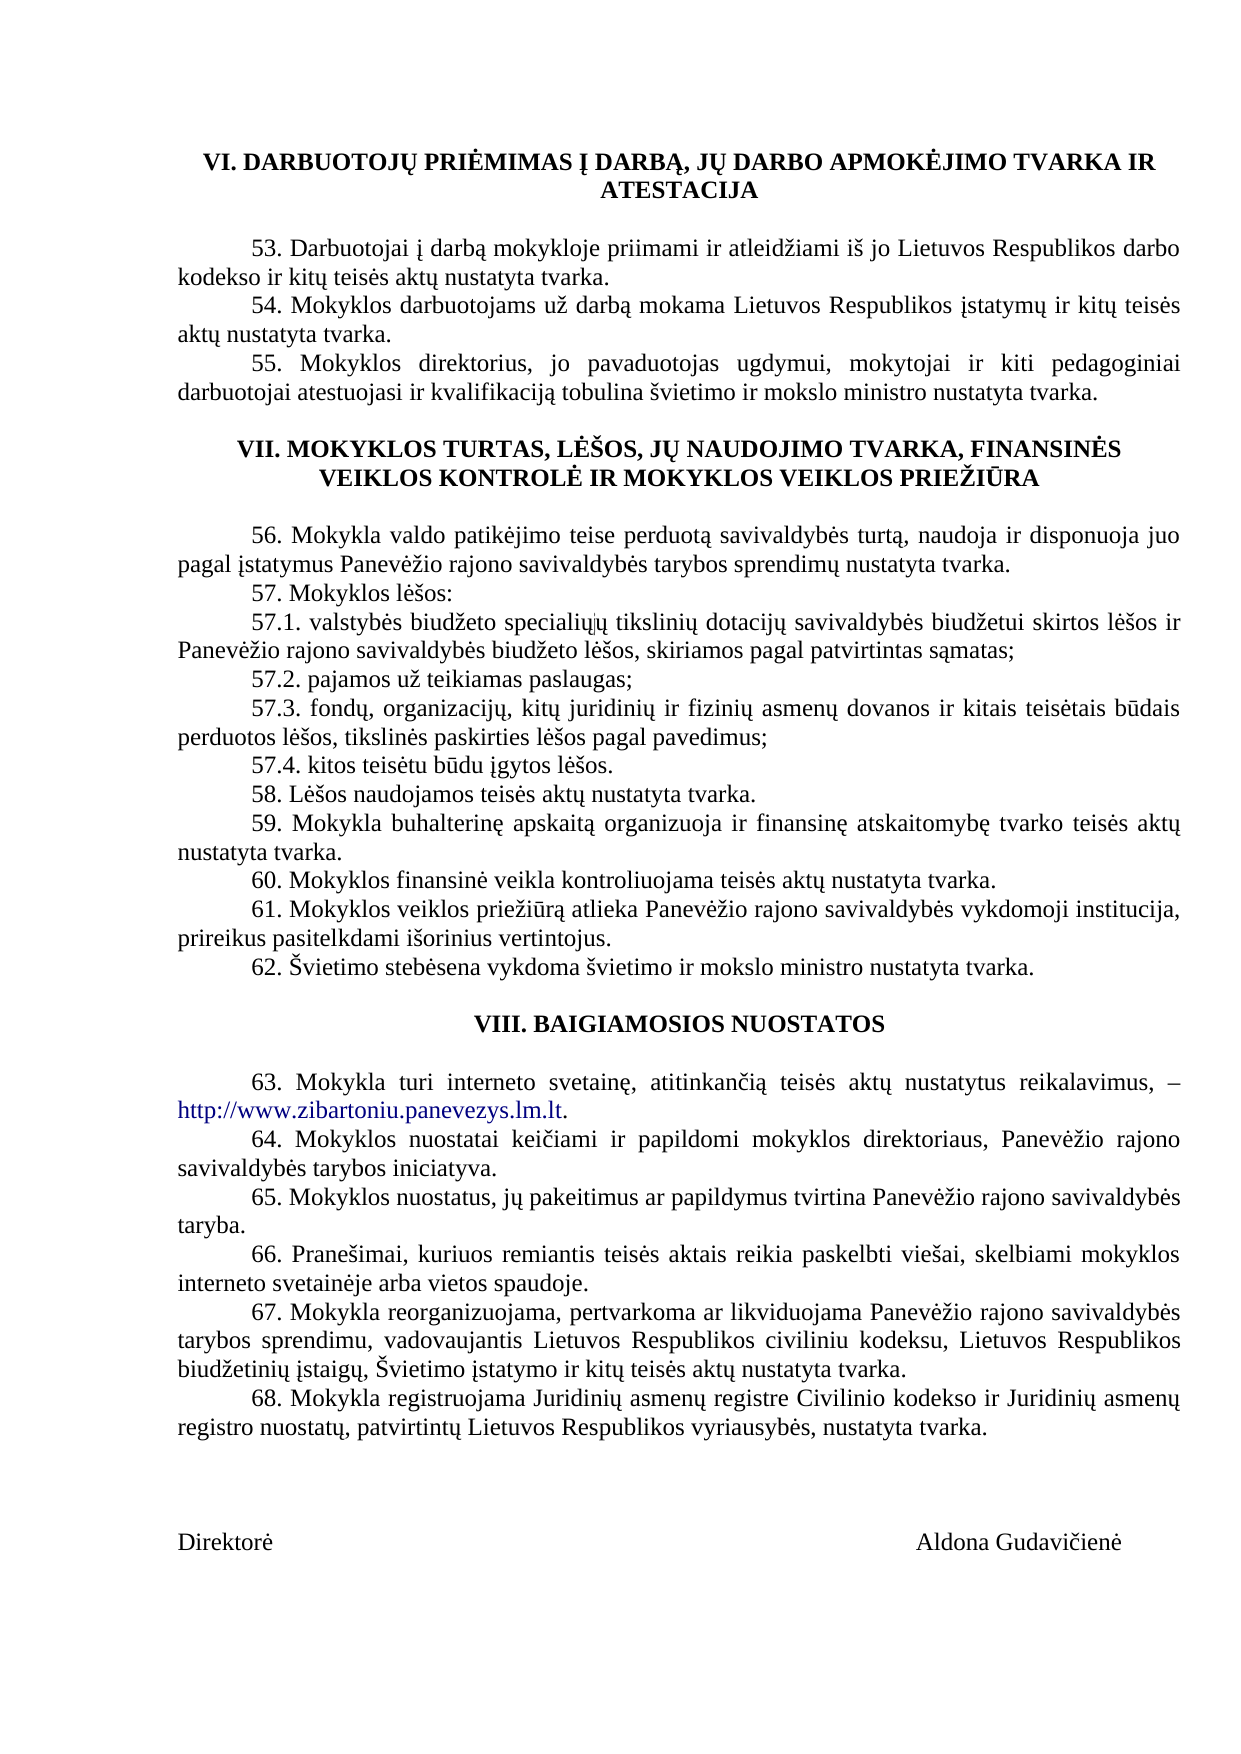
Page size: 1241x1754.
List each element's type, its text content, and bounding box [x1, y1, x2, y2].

text Direktorė Aldona Gudavičienė [177, 1527, 1181, 1556]
text 53. Darbuotojai į darbą mokykloje priimami ir atleidžiami iš jo Lietuvos Respublikos darbo kodekso ir kitų teisės aktų nustatyta tvarka. [177, 233, 1181, 291]
text 62. Švietimo stebėsena vykdoma švietimo ir mokslo ministro nustatyta tvarka. [177, 952, 1181, 981]
text 61. Mokyklos veiklos priežiūrą atlieka Panevėžio rajono savivaldybės vykdomoji institucija, prireikus pasitelkdami išorinius vertintojus. [177, 894, 1181, 952]
text 56. Mokykla valdo patikėjimo teise perduotą savivaldybės turtą, naudoja ir disponuoja juo pagal įstatymus Panevėžio rajono savivaldybės tarybos sprendimų nustatyta tvarka. [177, 521, 1181, 578]
text 64. Mokyklos nuostatai keičiami ir papildomi mokyklos direktoriaus, Panevėžio rajono savivaldybės tarybos iniciatyva. [177, 1124, 1181, 1182]
text 57. Mokyklos lėšos: [177, 578, 1181, 607]
text 55. Mokyklos direktorius, jo pavaduotojas ugdymui, mokytojai ir kiti pedagoginiai darbuotojai atestuojasi ir kvalifikaciją tobulina švietimo ir mokslo ministro nustatyta tvarka. [177, 348, 1181, 406]
text VII. MOKYKLOS TURTAS, LĖŠOS, JŲ NAUDOJIMO TVARKA, FINANSINĖS VEIKLOS KONTROLĖ IR MOKYKLOS VEIKLOS PRIEŽIŪRA [177, 434, 1181, 492]
text 60. Mokyklos finansinė veikla kontroliuojama teisės aktų nustatyta tvarka. [177, 866, 1181, 894]
text 66. Pranešimai, kuriuos remiantis teisės aktais reikia paskelbti viešai, skelbiami mokyklos interneto svetainėje arba vietos spaudoje. [177, 1239, 1181, 1297]
text 58. Lėšos naudojamos teisės aktų nustatyta tvarka. [177, 779, 1181, 808]
text ATESTACIJA [177, 176, 1181, 204]
text 63. Mokykla turi interneto svetainę, atitinkančią teisės aktų nustatytus reikalavimus, – http://www.zibartoniu.panevezys.lm.lt. [177, 1067, 1181, 1124]
text 54. Mokyklos darbuotojams už darbą mokama Lietuvos Respublikos įstatymų ir kitų teisės aktų nustatyta tvarka. [177, 291, 1181, 348]
text 57.4. kitos teisėtu būdu įgytos lėšos. [177, 751, 1181, 779]
text VI. DARBUOTOJŲ PRIĖMIMAS Į DARBĄ, JŲ DARBO APMOKĖJIMO TVARKA IR [177, 147, 1181, 176]
text 57.1. valstybės biudžeto specialiųjų tikslinių dotacijų savivaldybės biudžetui skirtos lėšos ir Panevėžio rajono savivaldybės biudžeto lėšos, skiriamos pagal patvirtintas sąmatas; [177, 607, 1181, 664]
text 59. Mokykla buhalterinę apskaitą organizuoja ir finansinę atskaitomybę tvarko teisės aktų nustatyta tvarka. [177, 808, 1181, 866]
text VIII. BAIGIAMOSIOS NUOSTATOS [177, 1009, 1181, 1038]
text 57.2. pajamos už teikiamas paslaugas; [177, 664, 1181, 693]
text 65. Mokyklos nuostatus, jų pakeitimus ar papildymus tvirtina Panevėžio rajono savivaldybės taryba. [177, 1182, 1181, 1239]
text 67. Mokykla reorganizuojama, pertvarkoma ar likviduojama Panevėžio rajono savivaldybės tarybos sprendimu, vadovaujantis Lietuvos Respublikos civiliniu kodeksu, Lietuvos Respublikos biudžetinių įstaigų, Švietimo įstatymo ir kitų teisės aktų nustatyta tvarka. [177, 1297, 1181, 1383]
text 57.3. fondų, organizacijų, kitų juridinių ir fizinių asmenų dovanos ir kitais teisėtais būdais perduotos lėšos, tikslinės paskirties lėšos pagal pavedimus; [177, 693, 1181, 751]
text 68. Mokykla registruojama Juridinių asmenų registre Civilinio kodekso ir Juridinių asmenų registro nuostatų, patvirtintų Lietuvos Respublikos vyriausybės, nustatyta tvarka. [177, 1383, 1181, 1441]
